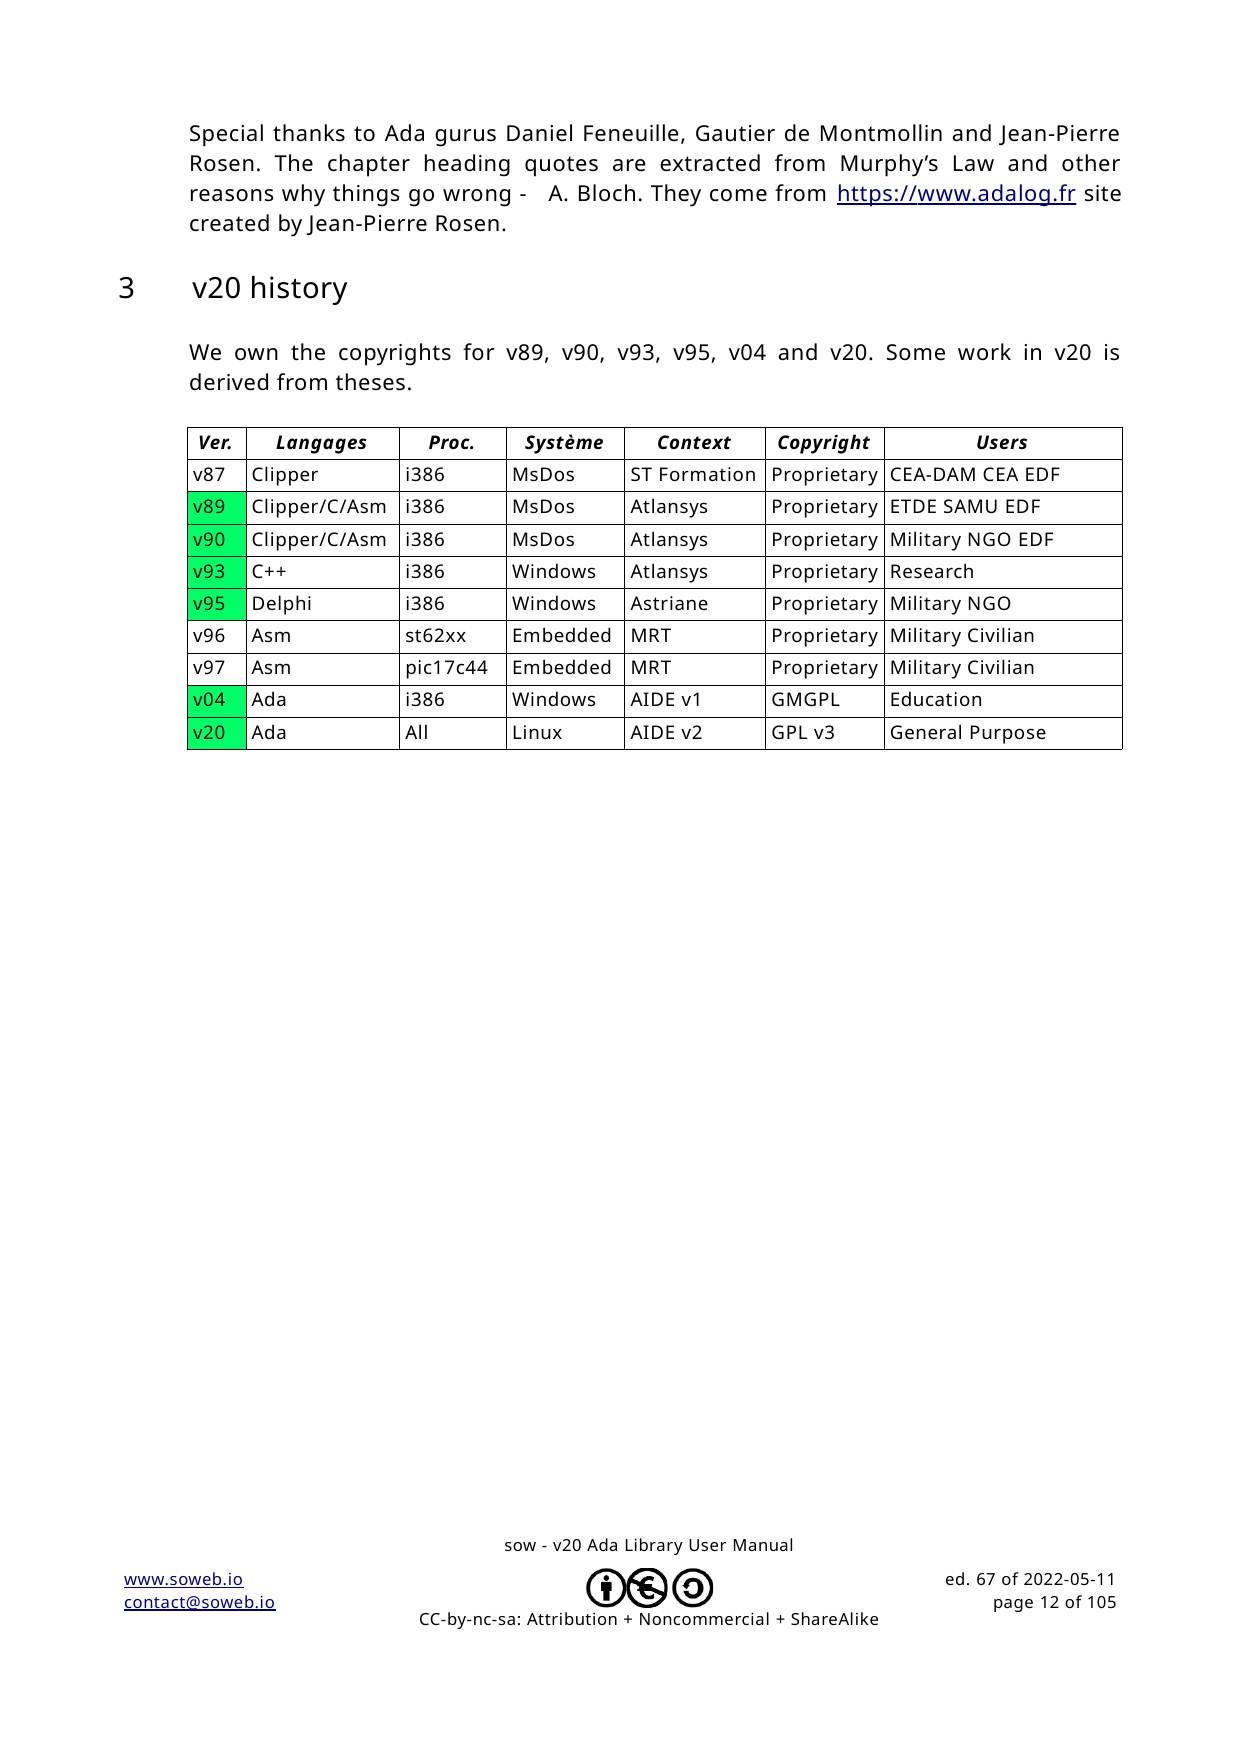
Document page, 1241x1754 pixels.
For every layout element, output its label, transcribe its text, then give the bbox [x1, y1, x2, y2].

table_cell MRT [625, 621, 765, 652]
table_cell C++ [247, 557, 399, 588]
table_cell Atlansys [625, 492, 765, 524]
table_cell Military NGO [885, 589, 1122, 620]
table_cell Education [885, 686, 1122, 717]
table_cell Proprietary [766, 557, 884, 588]
table_cell MsDos [507, 525, 624, 556]
table_cell MsDos [507, 492, 624, 524]
table_cell Research [885, 557, 1122, 588]
table_cell ST Formation [625, 460, 765, 491]
table_cell pic17c44 [400, 654, 506, 684]
table_cell v95 [188, 589, 246, 620]
table_cell v04 [188, 686, 246, 717]
table_cell Windows [507, 589, 624, 620]
table_cell All [400, 718, 506, 749]
subtitle v20 history [118, 268, 1122, 307]
table_cell Military Civilian [885, 654, 1122, 684]
table_cell i386 [400, 525, 506, 556]
table_cell v87 [188, 460, 246, 491]
table_header Ver. [188, 428, 246, 459]
table_cell Proprietary [766, 492, 884, 524]
table_cell Proprietary [766, 589, 884, 620]
table_cell Clipper/C/Asm [247, 525, 399, 556]
table_cell Proprietary [766, 460, 884, 491]
table_cell st62xx [400, 621, 506, 652]
table_cell Asm [247, 621, 399, 652]
table_cell Military NGO EDF [885, 525, 1122, 556]
table_cell MRT [625, 654, 765, 684]
table_cell v90 [188, 525, 246, 556]
table_cell AIDE v2 [625, 718, 765, 749]
table_cell GPL v3 [766, 718, 884, 749]
table_cell Ada [247, 686, 399, 717]
table_cell i386 [400, 492, 506, 524]
table_cell v96 [188, 621, 246, 652]
table_cell Windows [507, 686, 624, 717]
table_header Langages [247, 428, 399, 459]
table_cell Delphi [247, 589, 399, 620]
table_cell Clipper/C/Asm [247, 492, 399, 524]
text We own the copyrights for v89, v90, v93, v95, v04 and v20. Some work in v20 is derived from theses. [189, 337, 1122, 397]
table_cell GMGPL [766, 686, 884, 717]
table_cell Asm [247, 654, 399, 684]
table_cell CEA-DAM CEA EDF [885, 460, 1122, 491]
table_cell ETDE SAMU EDF [885, 492, 1122, 524]
table_cell Proprietary [766, 525, 884, 556]
picture [585, 1568, 668, 1608]
table_cell Atlansys [625, 557, 765, 588]
table_cell Astriane [625, 589, 765, 620]
table_header Système [507, 428, 624, 459]
table_cell Proprietary [766, 654, 884, 684]
table_cell General Purpose [885, 718, 1122, 749]
table_cell MsDos [507, 460, 624, 491]
table_header Context [625, 428, 765, 459]
table_cell i386 [400, 460, 506, 491]
table_cell Proprietary [766, 621, 884, 652]
table_cell Linux [507, 718, 624, 749]
table_header Proc. [400, 428, 506, 459]
table_cell i386 [400, 557, 506, 588]
picture [672, 1568, 714, 1608]
table_cell i386 [400, 686, 506, 717]
table_cell Embedded [507, 654, 624, 684]
table_cell v20 [188, 718, 246, 749]
text Special thanks to Ada gurus Daniel Feneuille, Gautier de Montmollin and Jean-Pierre Rosen. The chapter heading quotes are extracted from Murphy’s Law and other reasons why things go wrong - A. Bloch. They come from https://www.adalog.fr site created by Jean-Pierre Rosen. [189, 118, 1122, 238]
table_cell Embedded [507, 621, 624, 652]
table_cell v97 [188, 654, 246, 684]
table_cell v93 [188, 557, 246, 588]
table_cell Ada [247, 718, 399, 749]
table_cell i386 [400, 589, 506, 620]
table_cell Atlansys [625, 525, 765, 556]
table_cell Clipper [247, 460, 399, 491]
table_cell Military Civilian [885, 621, 1122, 652]
table_cell AIDE v1 [625, 686, 765, 717]
table_header Copyright [766, 428, 884, 459]
table_header Users [885, 428, 1122, 459]
table_cell Windows [507, 557, 624, 588]
table_cell v89 [188, 492, 246, 524]
